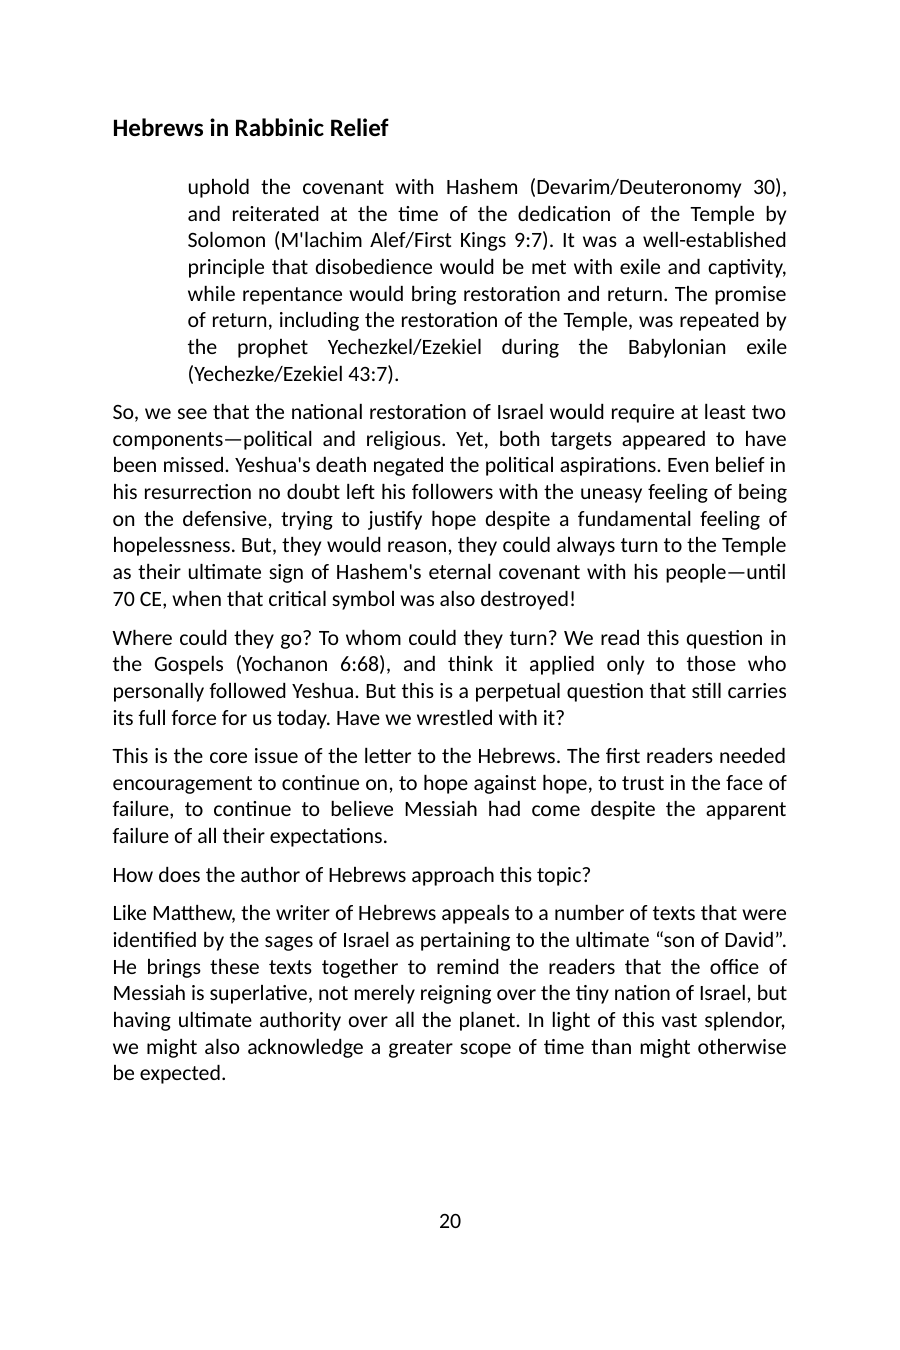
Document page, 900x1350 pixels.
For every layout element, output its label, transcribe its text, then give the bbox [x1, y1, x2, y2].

list uphold the covenant with Hashem (Devarim/Deuteronomy 30), and reiterated at the time of the dedication of the Temple by Solomon (M'lachim Alef/First Kings 9:7). It was a well-established principle that disobedience would be met with exile and captivity, while repentance would bring restoration and return. The promise of return, including the restoration of the Temple, was repeated by the prophet Yechezkel/Ezekiel during the Babylonian exile (Yechezke/Ezekiel 43:7). [150, 173, 787, 386]
text How does the author of Hebrews approach this topic? [112, 861, 787, 888]
text Like Matthew, the writer of Hebrews appeals to a number of texts that were identified by the sages of Israel as pertaining to the ultimate “son of David”. He brings these texts together to remind the readers that the office of Messiah is superlative, not merely reigning over the tiny nation of Israel, but having ultimate authority over all the planet. In light of this vast splendor, we might also acknowledge a greater scope of time than might otherwise be expected. [112, 899, 787, 1086]
text This is the core issue of the letter to the Hebrews. The first readers needed encouragement to continue on, to hope against hope, to trust in the face of failure, to continue to believe Messiah had come despite the apparent failure of all their expectations. [112, 742, 787, 849]
text So, we see that the national restoration of Israel would require at least two components—political and religious. Yet, both targets appeared to have been missed. Yeshua's death negated the political aspirations. Even belief in his resurrection no doubt left his followers with the uneasy feeling of being on the defensive, trying to justify hope despite a fundamental feeling of hopelessness. But, they would reason, they could always turn to the Temple as their ultimate sign of Hashem's eternal covenant with his people—until 70 CE, when that critical symbol was also destroyed! [112, 398, 787, 612]
text Where could they go? To whom could they turn? We read this question in the Gospels (Yochanon 6:68), and think it applied only to those who personally followed Yeshua. But this is a perpetual question that still carries its full force for us today. Have we wrestled with it? [112, 624, 787, 730]
